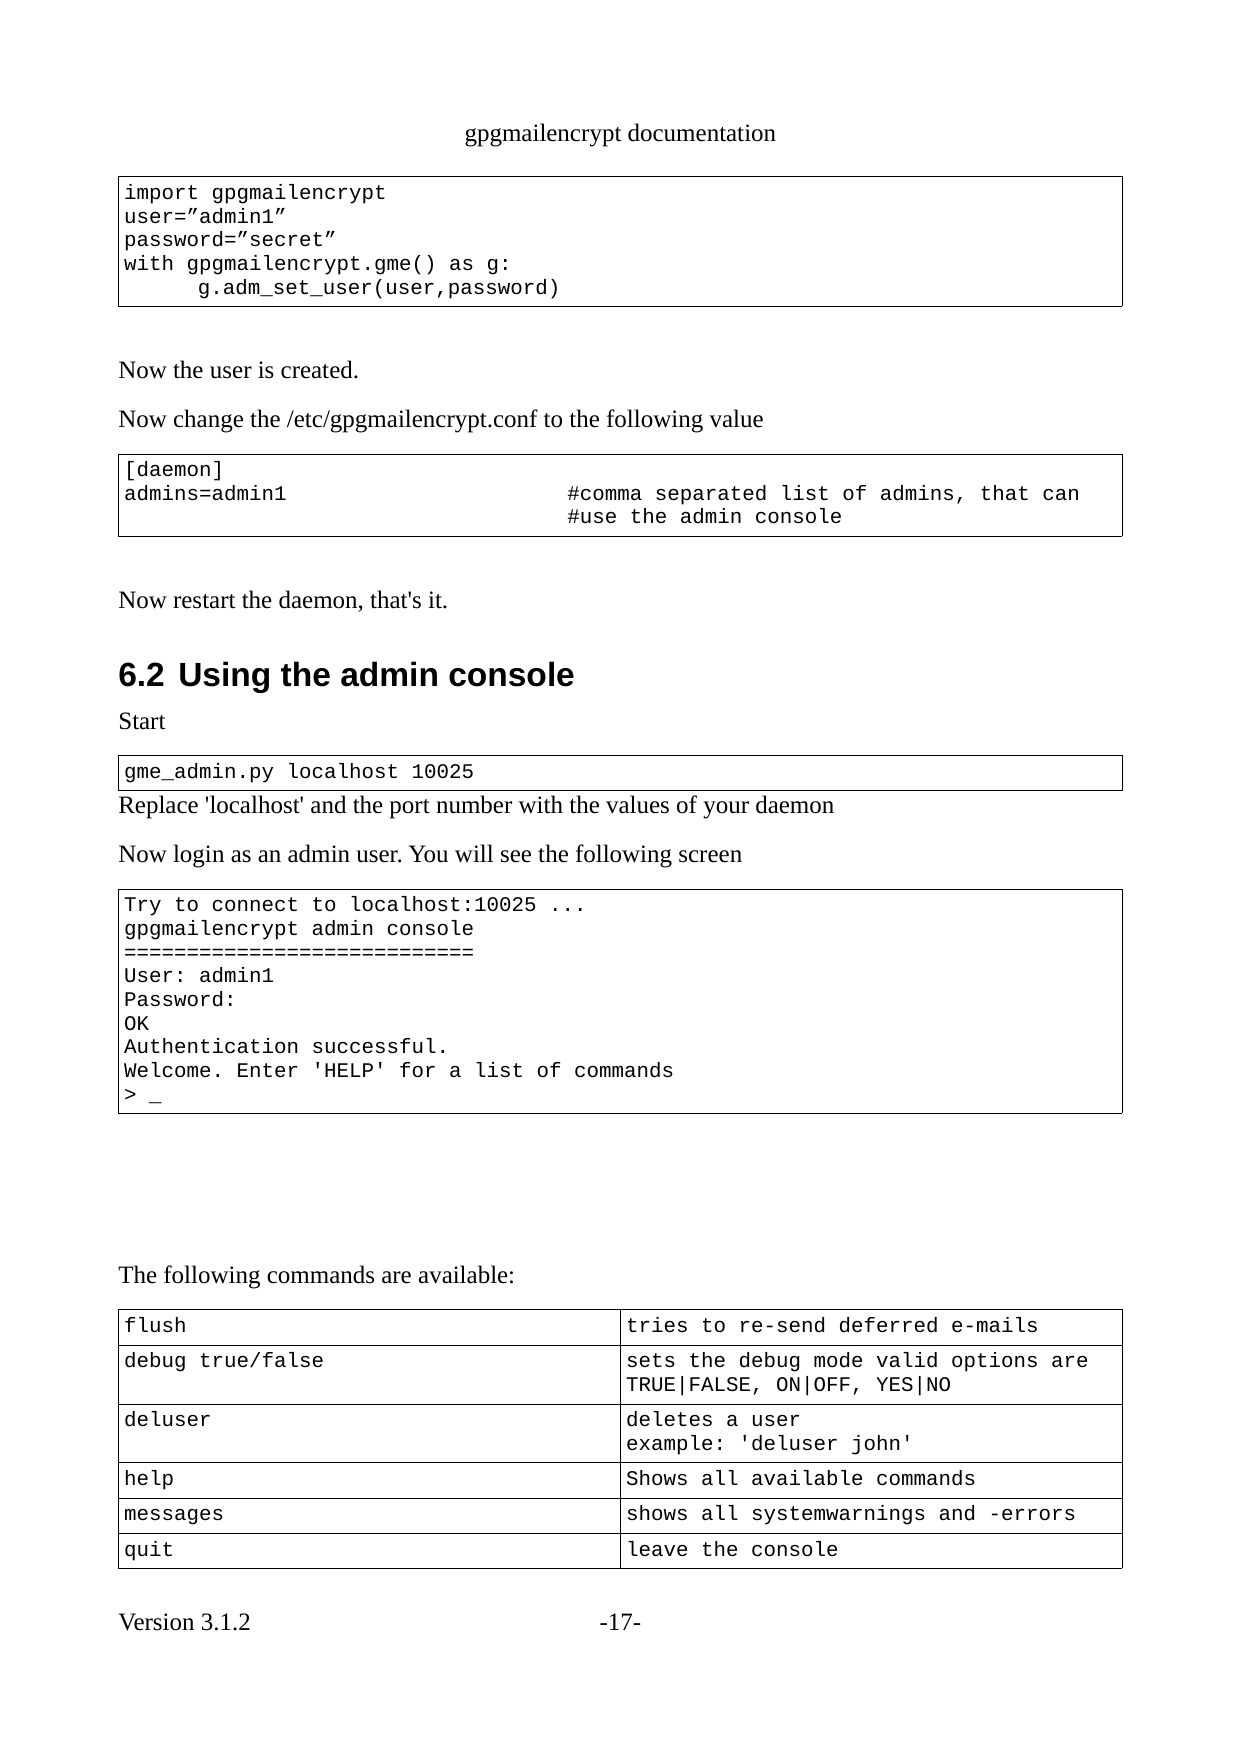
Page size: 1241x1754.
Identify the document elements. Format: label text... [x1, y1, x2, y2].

table_cell sets the debug mode valid options are TRUE|FALSE, ON|OFF, YES|NO [621, 1346, 1122, 1403]
table_header tries to re-send deferred e-mails [621, 1310, 1122, 1344]
table_cell deletes a user example: 'deluser john' [621, 1405, 1122, 1462]
table_cell debug true/false [119, 1346, 620, 1403]
table_cell deluser [119, 1405, 620, 1462]
subtitle Using the admin console [118, 655, 1122, 694]
text The following commands are available: [118, 1260, 1122, 1289]
table_header [daemon] admins=admin1 #comma separated list of admins, that can #use the admin console [119, 455, 1122, 536]
text Now restart the daemon, that's it. [118, 585, 1122, 614]
table_cell help [119, 1463, 620, 1497]
text Now the user is created. [118, 355, 1122, 384]
text Now change the /etc/gpgmailencrypt.conf to the following value [118, 404, 1122, 433]
table_cell leave the console [621, 1534, 1122, 1568]
text Now login as an admin user. You will see the following screen [118, 839, 1122, 868]
text Replace 'localhost' and the port number with the values of your daemon [118, 791, 1122, 819]
table_cell messages [119, 1499, 620, 1533]
table_header import gpgmailencrypt user=”admin1” password=”secret” with gpgmailencrypt.gme() as g: g.adm_set_user(user,password) [119, 177, 1122, 306]
table_cell Shows all available commands [621, 1463, 1122, 1497]
table_header Try to connect to localhost:10025 ... gpgmailencrypt admin console ============================ User: admin1 Password: OK Authentication successful. Welcome. Enter 'HELP' for a list of commands > _ [119, 890, 1122, 1113]
table_cell quit [119, 1534, 620, 1568]
table_cell shows all systemwarnings and -errors [621, 1499, 1122, 1533]
table_header flush [119, 1310, 620, 1344]
table_header gme_admin.py localhost 10025 [119, 756, 1122, 790]
text Start [118, 706, 1122, 735]
